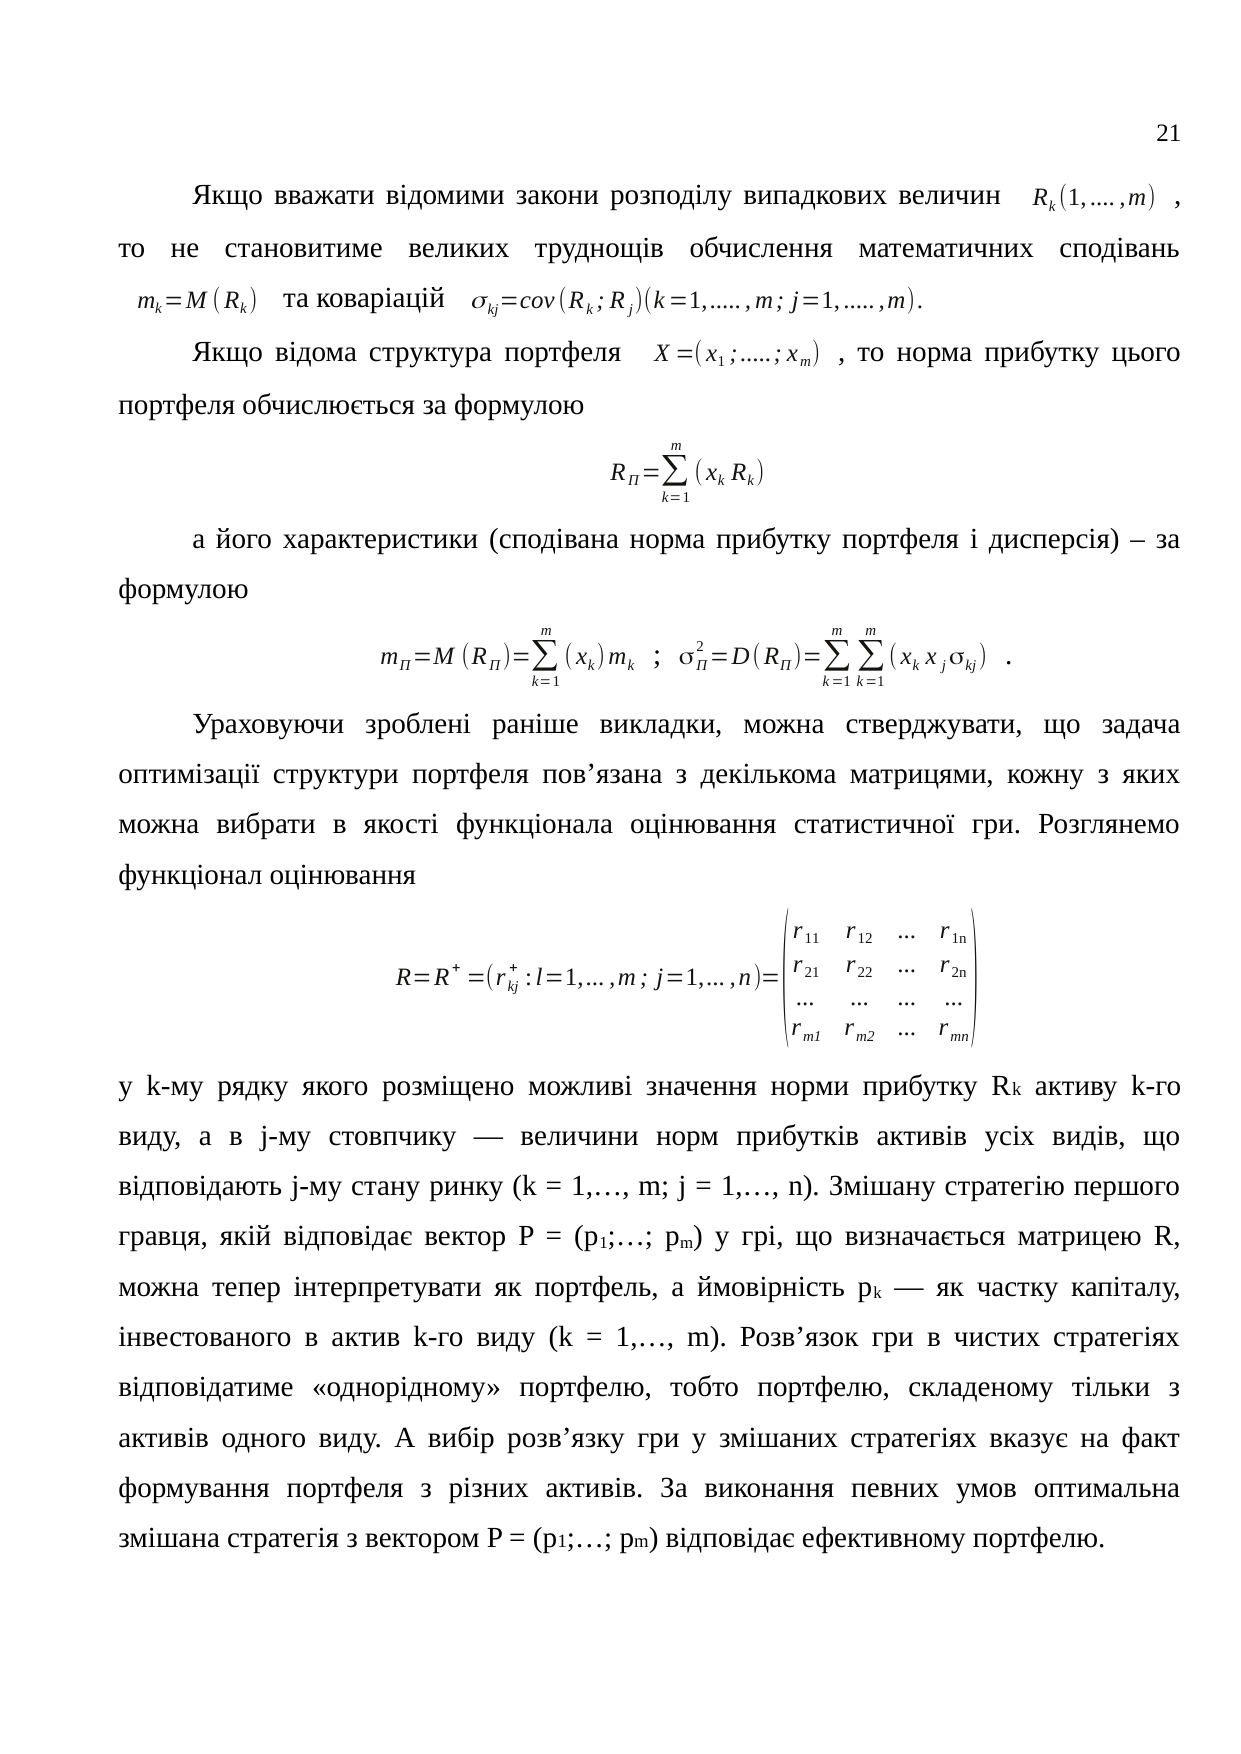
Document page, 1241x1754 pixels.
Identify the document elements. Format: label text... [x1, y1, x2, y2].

text ;. [118, 622, 1181, 689]
text у k-му рядку якого розміщено можливі значення норми прибутку Rk активу k-го виду, а в j-му стовпчику — величини норм прибутків активів усіх видів, що відповідають j-му стану ринку (k = 1,…, m; j = 1,…, n). Змішану стратегію першого гравця, якій відповідає вектор P = (p1;…; pm) у грі, що визначається матрицею R, можна тепер інтерпретувати як портфель, а ймовірність pk — як частку капіталу, інвестованого в актив k-го виду (k = 1,…, m). Розв’язок гри в чистих стратегіях відповідатиме «однорідному» портфелю, тобто портфелю, складеному тільки з активів одного виду. А вибір розв’язку гри у змішаних стратегіях вказує на факт формування портфеля з різних активів. За виконання певних умов оптимальна змішана стратегія з вектором P = (p1;…; pm) відповідає ефективному портфелю. [118, 1068, 1181, 1554]
text а його характеристики (сподівана норма прибутку портфеля і дисперсія) – за формулою [118, 521, 1181, 605]
text Якщо вважати відомими закони розподілу випадкових величин , то не становитиме великих труднощів обчислення математичних сподівань та коваріацій [118, 177, 1181, 317]
text Якщо відома структура портфеля , то норма прибутку цього портфеля обчислюється за формулою [118, 334, 1181, 421]
text Ураховуючи зроблені раніше викладки, можна стверджувати, що задача оптимізації структури портфеля пов’язана з декількома матрицями, кожну з яких можна вибрати в якості функціонала оцінювання статистичної гри. Розглянемо функціонал оцінювання [118, 706, 1181, 891]
